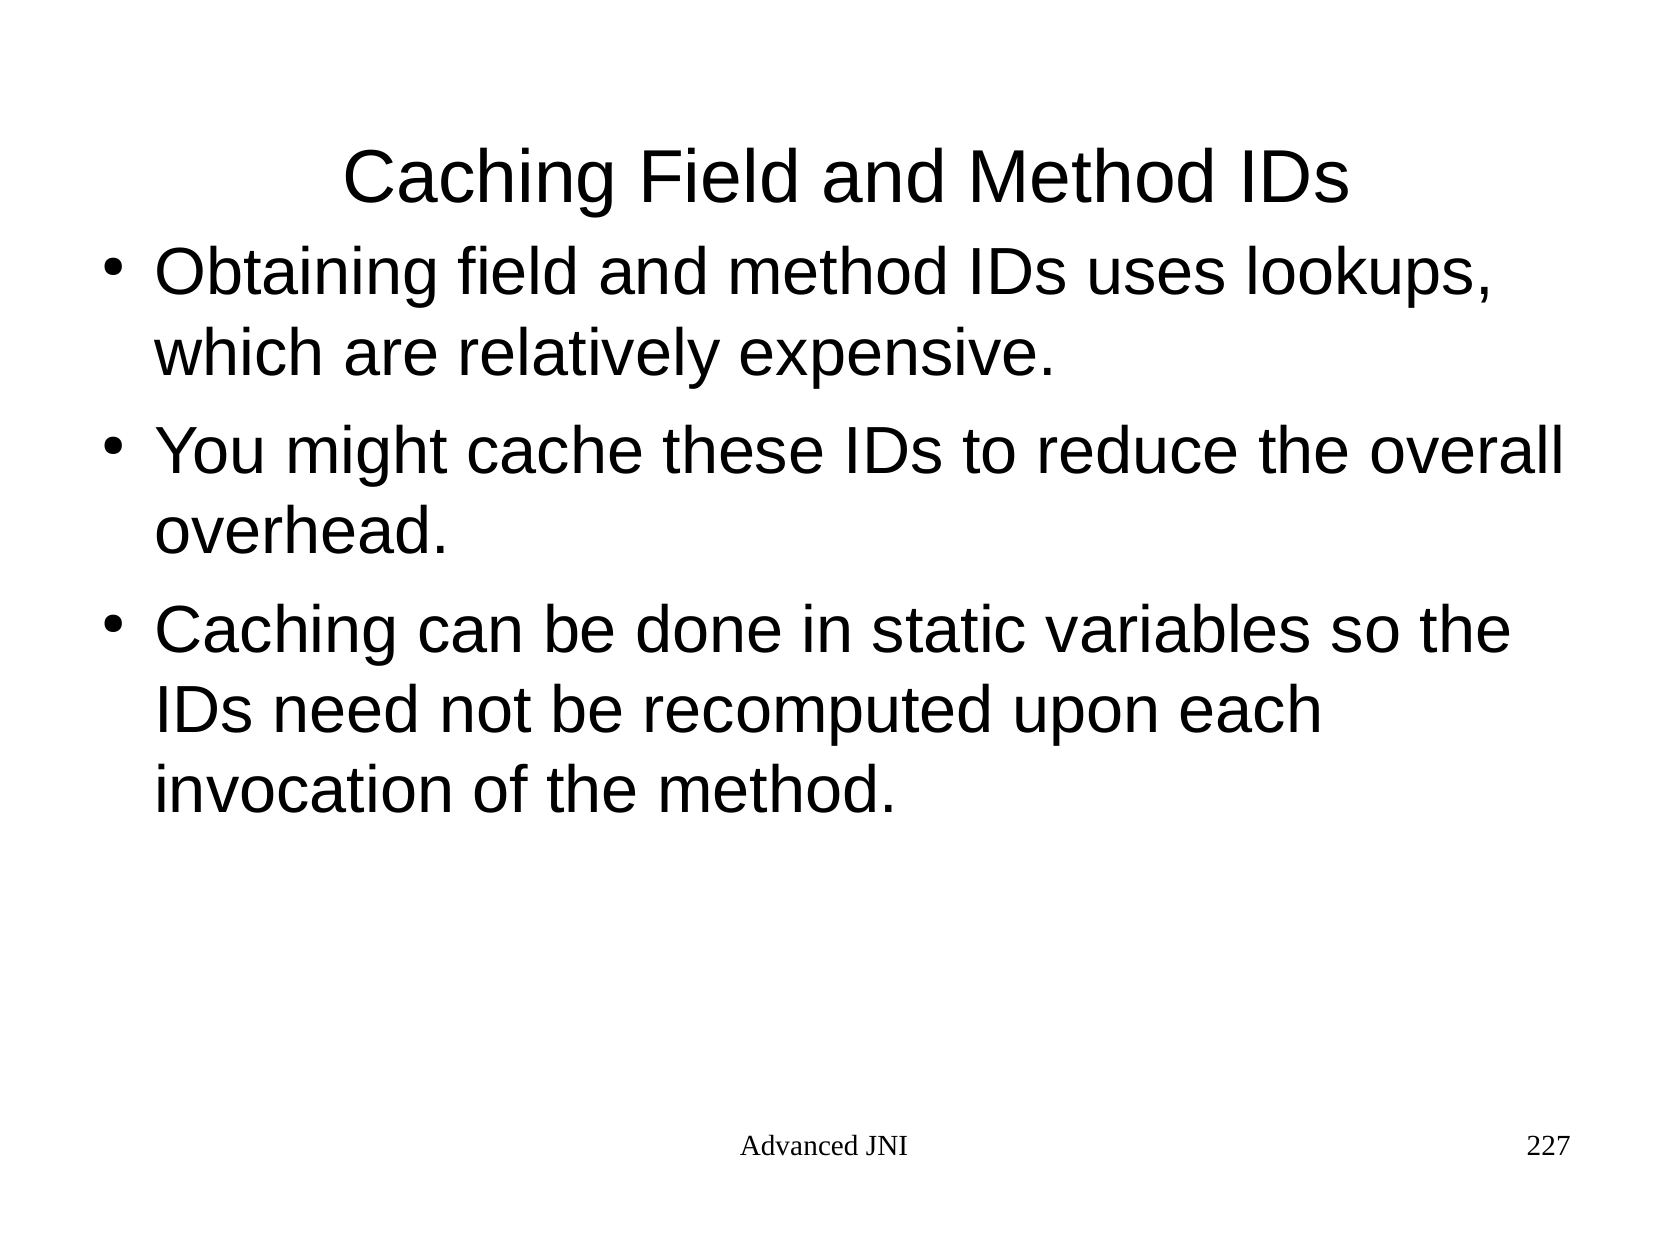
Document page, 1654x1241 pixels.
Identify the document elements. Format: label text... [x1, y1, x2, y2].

list Obtaining field and method IDs uses lookups, which are relatively expensive. You might cache these IDs to reduce the overall overhead. Caching can be done in static variables so the IDs need not be recomputed upon each invocation of the method. [68, 220, 1599, 1130]
title Caching Field and Method IDs [68, 114, 1599, 220]
